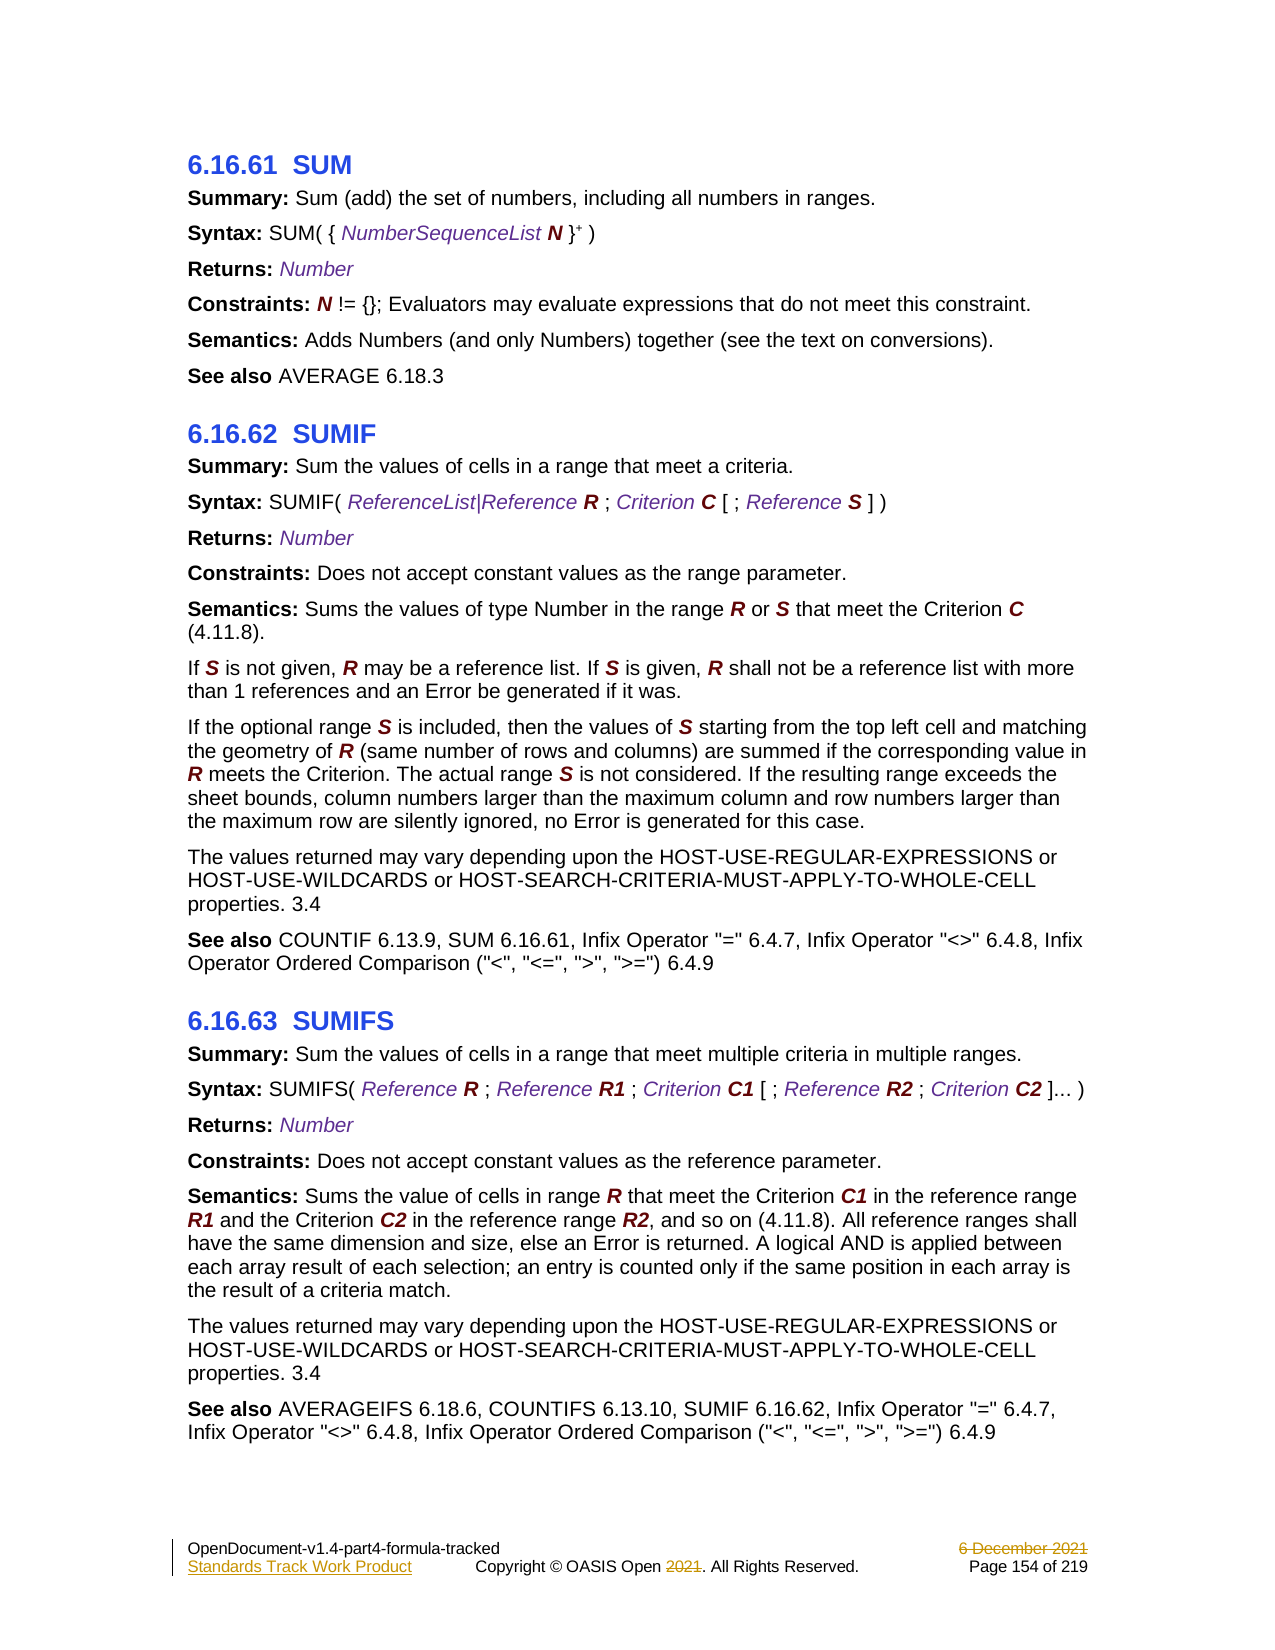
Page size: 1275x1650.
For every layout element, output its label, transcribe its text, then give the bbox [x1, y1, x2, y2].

text Summary: Sum (add) the set of numbers, including all numbers in ranges. [187, 186, 1088, 209]
text The values returned may vary depending upon the HOST-USE-REGULAR-EXPRESSIONS or HOST-USE-WILDCARDS or HOST-SEARCH-CRITERIA-MUST-APPLY-TO-WHOLE-CELL properties. 3.4 [187, 845, 1088, 916]
text See also AVERAGE 6.18.3 [187, 364, 1088, 388]
text Syntax: SUM( { NumberSequenceList N }+ ) [187, 222, 1088, 245]
text Returns: Number [187, 526, 1088, 549]
text Constraints: Does not accept constant values as the range parameter. [187, 562, 1088, 585]
text Returns: Number [187, 1113, 1088, 1137]
text Semantics: Sums the value of cells in range R that meet the Criterion C1 in the reference range R1 and the Criterion C2 in the reference range R2, and so on (4.11.8). All reference ranges shall have the same dimension and size, else an Error is returned. A logical AND is applied between each array result of each selection; an entry is counted only if the same position in each array is the result of a criteria match. [187, 1185, 1088, 1302]
text Semantics: Adds Numbers (and only Numbers) together (see the text on conversions). [187, 328, 1088, 352]
subtitle SUM [187, 150, 1088, 180]
text The values returned may vary depending upon the HOST-USE-REGULAR-EXPRESSIONS or HOST-USE-WILDCARDS or HOST-SEARCH-CRITERIA-MUST-APPLY-TO-WHOLE-CELL properties. 3.4 [187, 1314, 1088, 1385]
text If the optional range S is included, then the values of S starting from the top left cell and matching the geometry of R (same number of rows and columns) are summed if the corresponding value in R meets the Criterion. The actual range S is not considered. If the resulting range exceeds the sheet bounds, column numbers larger than the maximum column and row numbers larger than the maximum row are silently ignored, no Error is generated for this case. [187, 716, 1088, 833]
text See also COUNTIF 6.13.9, SUM 6.16.61, Infix Operator "=" 6.4.7, Infix Operator "<>" 6.4.8, Infix Operator Ordered Comparison ("<", "<=", ">", ">=") 6.4.9 [187, 928, 1088, 975]
text Summary: Sum the values of cells in a range that meet a criteria. [187, 455, 1088, 478]
text Syntax: SUMIFS( Reference R ; Reference R1 ; Criterion C1 [ ; Reference R2 ; Criterion C2 ]... ) [187, 1078, 1088, 1101]
text If S is not given, R may be a reference list. If S is given, R shall not be a reference list with more than 1 references and an Error be generated if it was. [187, 656, 1088, 703]
text Semantics: Sums the values of type Number in the range R or S that meet the Criterion C (4.11.8). [187, 597, 1088, 644]
subtitle SUMIFS [187, 1006, 1088, 1036]
text Constraints: Does not accept constant values as the reference parameter. [187, 1149, 1088, 1173]
text See also AVERAGEIFS 6.18.6, COUNTIFS 6.13.10, SUMIF 6.16.62, Infix Operator "=" 6.4.7, Infix Operator "<>" 6.4.8, Infix Operator Ordered Comparison ("<", "<=", ">", ">=") 6.4.9 [187, 1397, 1088, 1444]
text Returns: Number [187, 257, 1088, 281]
text Syntax: SUMIF( ReferenceList|Reference R ; Criterion C [ ; Reference S ] ) [187, 490, 1088, 514]
subtitle SUMIF [187, 419, 1088, 449]
text Constraints: N != {}; Evaluators may evaluate expressions that do not meet this constraint. [187, 293, 1088, 316]
text Summary: Sum the values of cells in a range that meet multiple criteria in multiple ranges. [187, 1042, 1088, 1066]
